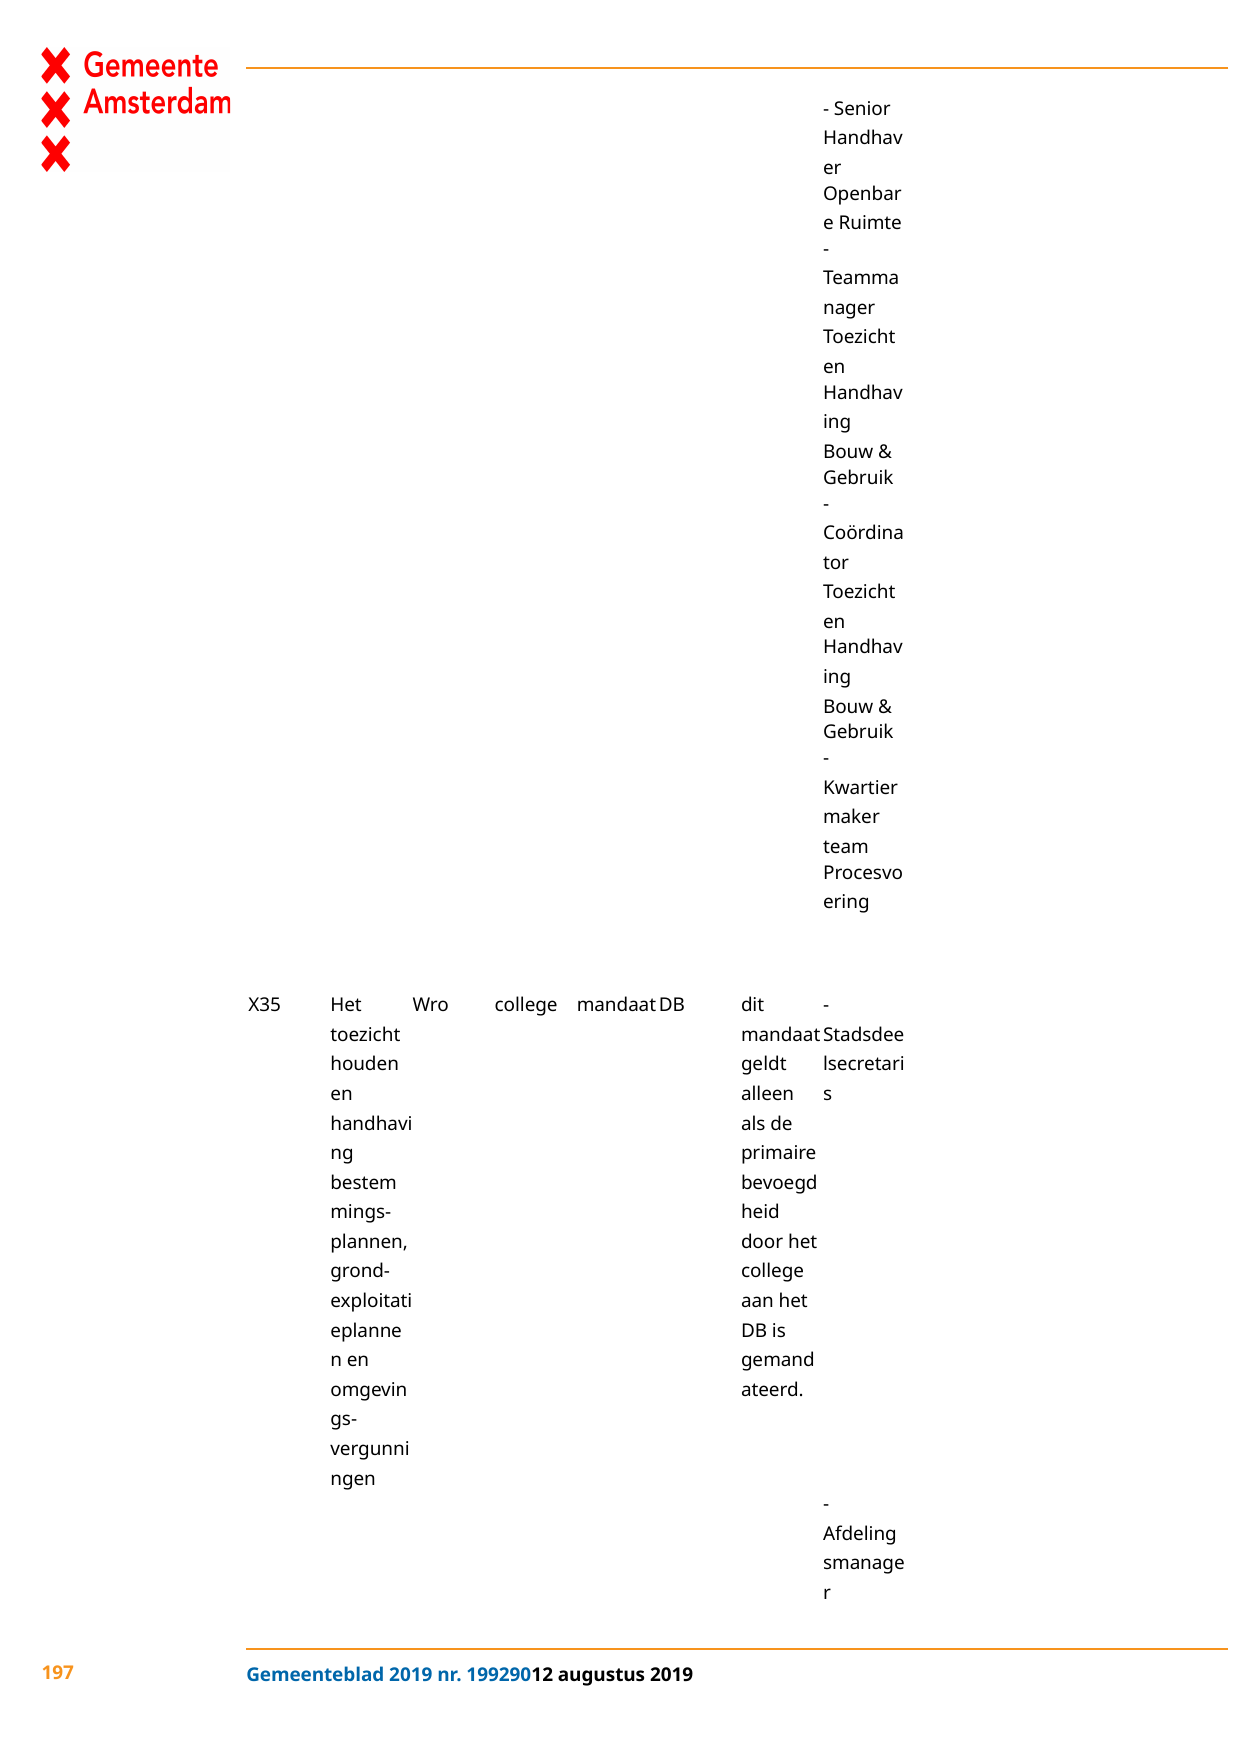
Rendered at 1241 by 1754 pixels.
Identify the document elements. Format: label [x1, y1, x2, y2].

picture [41, 47, 231, 172]
